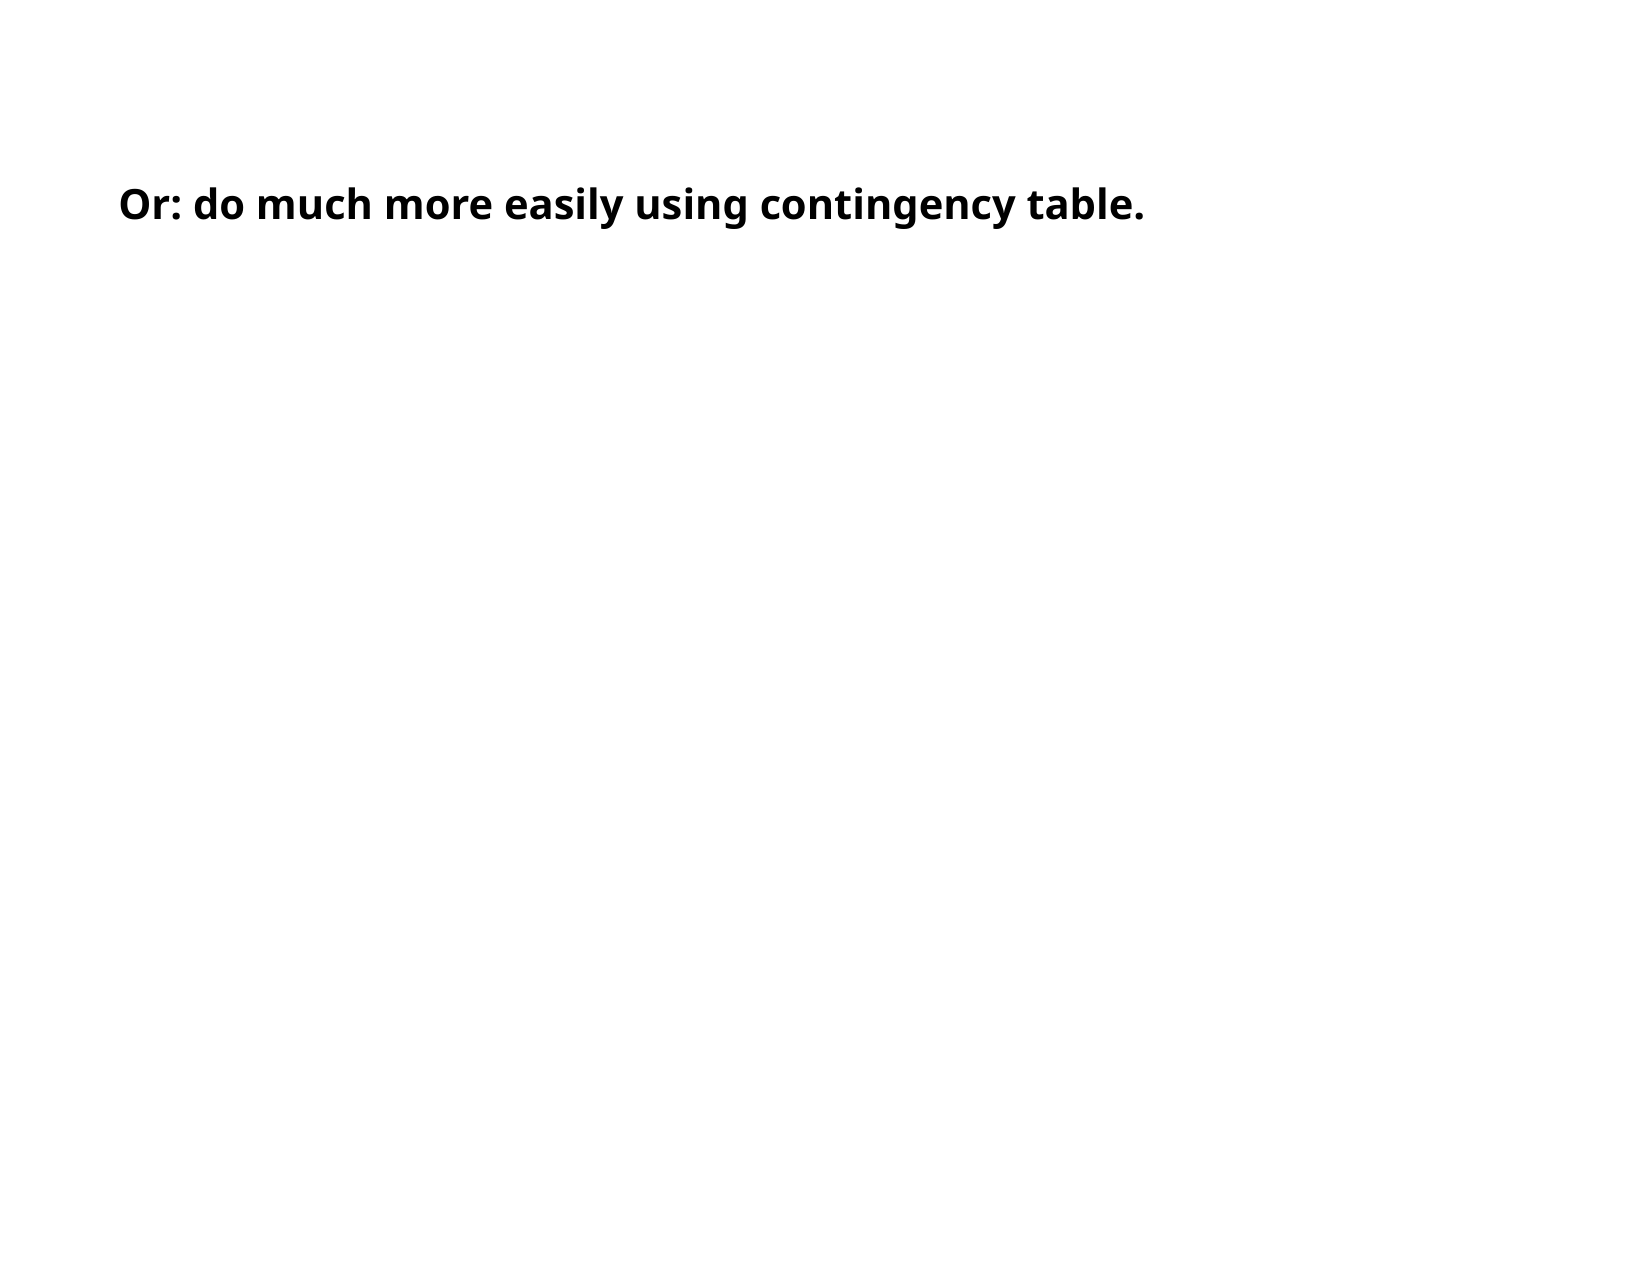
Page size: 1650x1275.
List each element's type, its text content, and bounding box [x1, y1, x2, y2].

text Or: do much more easily using contingency table. [118, 175, 1532, 232]
